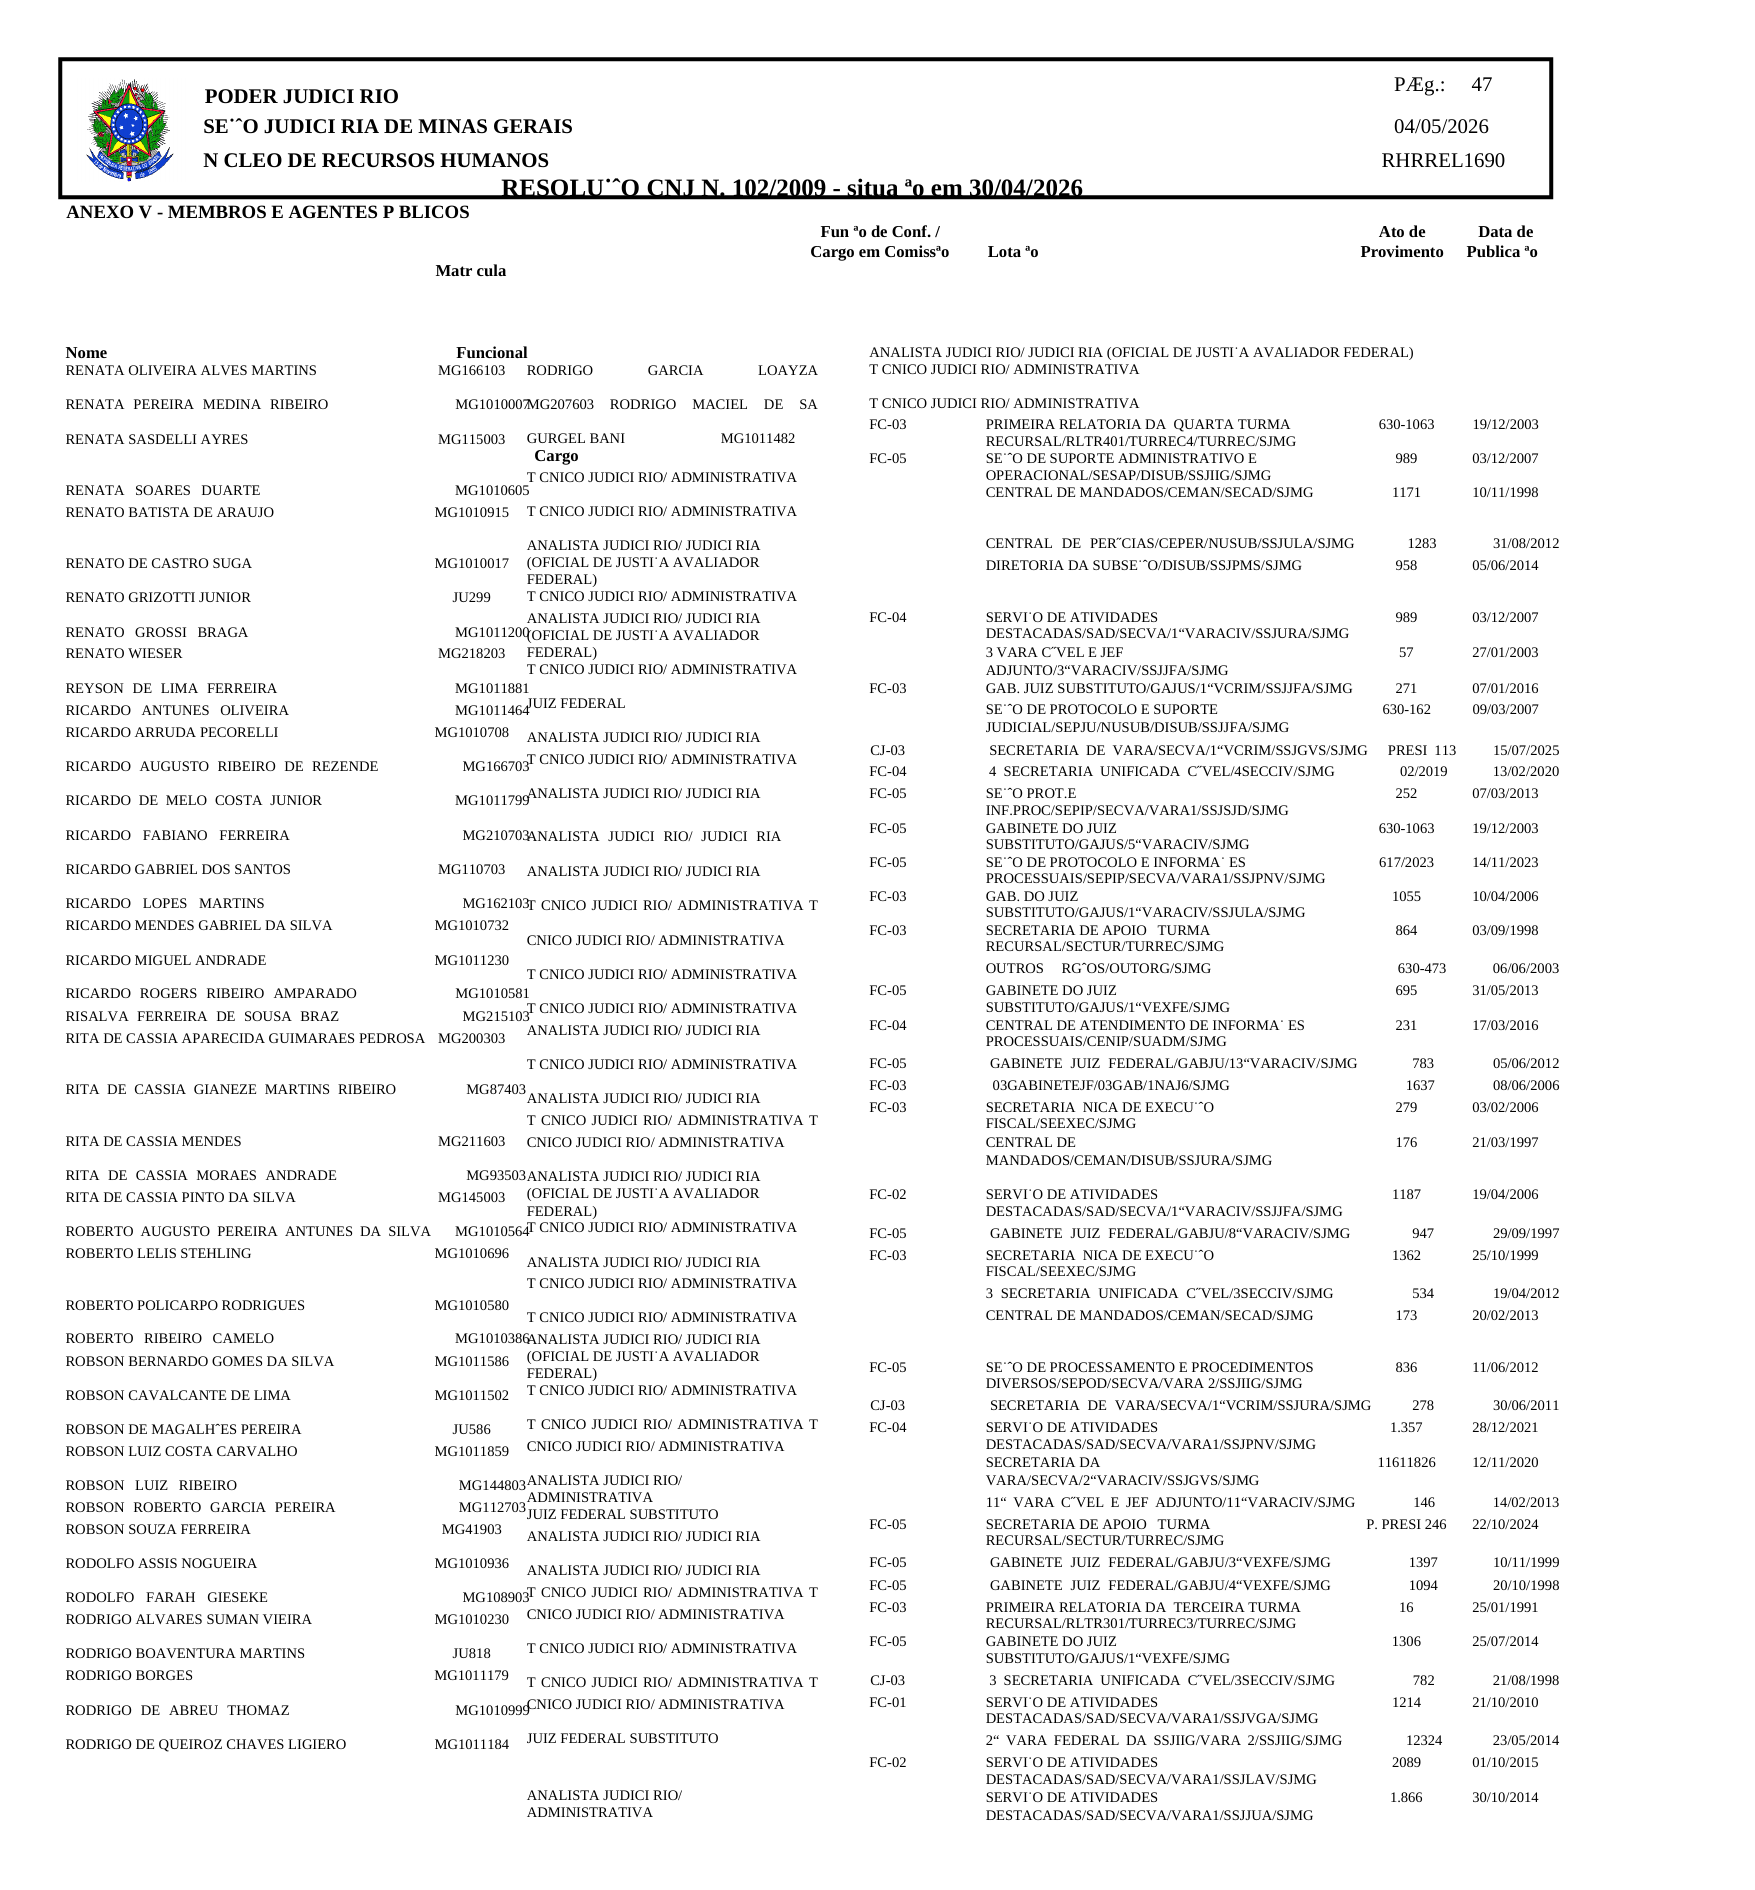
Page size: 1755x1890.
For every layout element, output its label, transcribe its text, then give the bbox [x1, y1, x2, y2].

text RICARDO ROGERS RIBEIRO AMPARADO MG1010581 RISALVA FERREIRA DE SOUSA BRAZ MG215103 RITA DE CASSIA APARECIDA GUIMARAES PEDROSA MG200303 [65, 980, 518, 1046]
text SE˙ˆO DE PROTOCOLO E SUPORTE 630-162 09/03/2007 JUDICIAL/SEPJU/NUSUB/DISUB/SSJJFA/SJMG [986, 699, 1559, 736]
text ANALISTA JUDICI RIO/ ADMINISTRATIVA [527, 1786, 703, 1820]
text RECURSAL/SECTUR/TURREC/SJMG [986, 939, 1559, 955]
text FC-05 GABINETE JUIZ FEDERAL/GABJU/8“VARACIV/SJMG 947 29/09/1997 FC-03 SECRETARIA NICA DE EXECU˙ˆO 1362 25/10/1999 [869, 1219, 1559, 1263]
text FC-02 SERVI˙O DE ATIVIDADES 1187 19/04/2006 [869, 1185, 1559, 1203]
text T CNICO JUDICI RIO/ ADMINISTRATIVA [527, 1310, 818, 1326]
text CENTRAL DE PER˝CIAS/CEPER/NUSUB/SSJULA/SJMG 1283 31/08/2012 DIRETORIA DA SUBSE˙ˆO/DISUB/SSJPMS/SJMG 958 05/06/2014 [986, 530, 1559, 574]
text ANALISTA JUDICI RIO/ JUDICI RIA (OFICIAL DE JUSTI˙A AVALIADOR FEDERAL) [527, 609, 782, 661]
picture [54, 53, 1557, 202]
text DESTACADAS/SAD/SECVA/1“VARACIV/SSJJFA/SJMG [986, 1203, 1559, 1219]
text JUIZ FEDERAL SUBSTITUTO [527, 1507, 818, 1523]
text CJ-03 3 SECRETARIA UNIFICADA C˝VEL/3SECCIV/SJMG 782 21/08/1998 FC-01 SERVI˙O DE ATIVIDADES 1214 21/10/2010 [869, 1666, 1559, 1710]
text FC-05 SE˙ˆO DE PROTOCOLO E INFORMA˙ ES 617/2023 14/11/2023 [869, 853, 1559, 870]
text T CNICO JUDICI RIO/ ADMINISTRATIVA [869, 396, 1559, 412]
text ROBSON CAVALCANTE DE LIMA MG1011502 [65, 1387, 518, 1403]
text RICARDO AUGUSTO RIBEIRO DE REZENDE MG166703 RICARDO DE MELO COSTA JUNIOR MG1011799 RICARDO FABIANO FERREIRA MG210703 RICARDO GABRIEL DOS SANTOS MG110703 [65, 740, 518, 878]
text T CNICO JUDICI RIO/ ADMINISTRATIVA T CNICO JUDICI RIO/ ADMINISTRATIVA [527, 1107, 818, 1151]
text OPERACIONAL/SESAP/DISUB/SSJIIG/SJMG [986, 467, 1559, 483]
text 3 VARA C˝VEL E JEF 57 27/01/2003 ADJUNTO/3“VARACIV/SSJJFA/SJMG [986, 642, 1559, 679]
text RENATO GROSSI BRAGA MG1011200 RENATO WIESER MG218203 [65, 618, 518, 662]
text FISCAL/SEEXEC/SJMG [986, 1116, 1559, 1132]
text FC-03 GAB. JUIZ SUBSTITUTO/GAJUS/1“VCRIM/SSJJFA/SJMG 271 07/01/2016 [869, 679, 1559, 696]
text T CNICO JUDICI RIO/ ADMINISTRATIVA ANALISTA JUDICI RIO/ JUDICI RIA [527, 994, 818, 1038]
text 2“ VARA FEDERAL DA SSJIIG/VARA 2/SSJIIG/SJMG 12324 23/05/2014 FC-02 SERVI˙O DE ATIVIDADES 2089 01/10/2015 [869, 1727, 1559, 1771]
text OUTROS RGˆOS/OUTORG/SJMG 630-473 06/06/2003 FC-05 GABINETE DO JUIZ 695 31/05/2013 [869, 955, 1559, 999]
text FC-05 SE˙ˆO DE SUPORTE ADMINISTRATIVO E 989 03/12/2007 [869, 449, 1559, 467]
text RECURSAL/RLTR401/TURREC4/TURREC/SJMG [986, 433, 1559, 449]
text RODRIGO GARCIA LOAYZA MG207603 RODRIGO MACIEL DE SA GURGEL BANI MG1011482 [527, 344, 818, 447]
text FC-03 SECRETARIA DE APOIO TURMA 864 03/09/1998 [869, 921, 1559, 938]
text ROBERTO AUGUSTO PEREIRA ANTUNES DA SILVA MG1010564 ROBERTO LELIS STEHLING MG1010696 [65, 1218, 518, 1262]
text RICARDO MIGUEL ANDRADE MG1011230 [65, 952, 518, 968]
text T CNICO JUDICI RIO/ ADMINISTRATIVA [527, 469, 818, 485]
text Cargo [534, 447, 818, 465]
text T CNICO JUDICI RIO/ ADMINISTRATIVA [527, 1220, 818, 1236]
text FC-03 GAB. DO JUIZ 1055 10/04/2006 [869, 887, 1559, 904]
text ANALISTA JUDICI RIO/ JUDICI RIA (OFICIAL DE JUSTI˙A AVALIADOR FEDERAL) [869, 344, 1523, 361]
text T CNICO JUDICI RIO/ ADMINISTRATIVA T CNICO JUDICI RIO/ ADMINISTRATIVA [527, 879, 818, 948]
text T CNICO JUDICI RIO/ ADMINISTRATIVA [527, 1641, 818, 1657]
text CENTRAL DE MANDADOS/CEMAN/SECAD/SJMG 1171 10/11/1998 [986, 483, 1559, 501]
text RENATA SOARES DUARTE MG1010605 RENATO BATISTA DE ARAUJO MG1010915 [65, 476, 518, 520]
text ROBERTO RIBEIRO CAMELO MG1010386 ROBSON BERNARDO GOMES DA SILVA MG1011586 [65, 1325, 518, 1369]
text RODRIGO DE ABREU THOMAZ MG1010999 RODRIGO DE QUEIROZ CHAVES LIGIERO MG1011184 [65, 1684, 518, 1753]
text FC-03 PRIMEIRA RELATORIA DA QUARTA TURMA 630-1063 19/12/2003 [869, 415, 1559, 433]
text FC-05 GABINETE DO JUIZ 1306 25/07/2014 [869, 1632, 1559, 1650]
text ANALISTA JUDICI RIO/ JUDICI RIA ANALISTA JUDICI RIO/ JUDICI RIA [527, 811, 782, 879]
text CJ-03 SECRETARIA DE VARA/SECVA/1“VCRIM/SSJURA/SJMG 278 30/06/2011 FC-04 SERVI˙O DE ATIVIDADES 1.357 28/12/2021 [869, 1392, 1559, 1436]
text 3 SECRETARIA UNIFICADA C˝VEL/3SECCIV/SJMG 534 19/04/2012 CENTRAL DE MANDADOS/CEMAN/SECAD/SJMG 173 20/02/2013 [986, 1279, 1559, 1324]
text FC-05 GABINETE JUIZ FEDERAL/GABJU/13“VARACIV/SJMG 783 05/06/2012 FC-03 03GABINETEJF/03GAB/1NAJ6/SJMG 1637 08/06/2006 FC-03 SECRETARIA NICA DE EXECU˙ˆO 279 03/02/2006 [869, 1049, 1559, 1116]
text RECURSAL/SECTUR/TURREC/SJMG [986, 1533, 1559, 1549]
text T CNICO JUDICI RIO/ ADMINISTRATIVA [527, 1056, 818, 1072]
text SUBSTITUTO/GAJUS/1“VARACIV/SSJULA/SJMG [986, 904, 1559, 921]
text FC-05 GABINETE DO JUIZ 630-1063 19/12/2003 [869, 818, 1559, 836]
text SERVI˙O DE ATIVIDADES 1.866 30/10/2014 DESTACADAS/SAD/SECVA/VARA1/SSJJUA/SJMG [986, 1787, 1559, 1823]
text T CNICO JUDICI RIO/ ADMINISTRATIVA [527, 661, 818, 677]
text RICARDO LOPES MARTINS MG162103 RICARDO MENDES GABRIEL DA SILVA MG1010732 [65, 890, 518, 934]
text JUIZ FEDERAL [527, 695, 818, 711]
text T CNICO JUDICI RIO/ ADMINISTRATIVA T CNICO JUDICI RIO/ ADMINISTRATIVA [527, 1578, 818, 1623]
text FISCAL/SEEXEC/SJMG [986, 1263, 1559, 1279]
text SUBSTITUTO/GAJUS/1“VEXFE/SJMG [986, 1650, 1559, 1666]
text T CNICO JUDICI RIO/ ADMINISTRATIVA [527, 503, 818, 519]
text ROBSON DE MAGALHˆES PEREIRA JU586 ROBSON LUIZ COSTA CARVALHO MG1011859 [65, 1415, 518, 1459]
text JUIZ FEDERAL SUBSTITUTO [527, 1731, 818, 1747]
text Nome Funcional RENATA OLIVEIRA ALVES MARTINS MG166103 [65, 344, 518, 378]
text T CNICO JUDICI RIO/ ADMINISTRATIVA [527, 588, 818, 604]
text SUBSTITUTO/GAJUS/5“VARACIV/SJMG [986, 836, 1559, 853]
text ROBERTO POLICARPO RODRIGUES MG1010580 [65, 1297, 518, 1313]
text RECURSAL/RLTR301/TURREC3/TURREC/SJMG [986, 1616, 1559, 1632]
text ANALISTA JUDICI RIO/ ADMINISTRATIVA [527, 1472, 703, 1506]
text ANALISTA JUDICI RIO/ JUDICI RIA [527, 785, 818, 801]
text DESTACADAS/SAD/SECVA/VARA1/SSJLAV/SJMG [986, 1771, 1559, 1787]
text ANALISTA JUDICI RIO/ JUDICI RIA (OFICIAL DE JUSTI˙A AVALIADOR FEDERAL) [527, 1330, 782, 1382]
text FC-04 SERVI˙O DE ATIVIDADES 989 03/12/2007 [869, 608, 1559, 626]
text RENATA PEREIRA MEDINA RIBEIRO MG1010007 RENATA SASDELLI AYRES MG115003 [65, 378, 518, 447]
text SECRETARIA DA 11611826 12/11/2020 VARA/SECVA/2“VARACIV/SSJGVS/SJMG [986, 1452, 1559, 1488]
text ANALISTA JUDICI RIO/ JUDICI RIA [527, 1254, 818, 1270]
text T CNICO JUDICI RIO/ ADMINISTRATIVA T CNICO JUDICI RIO/ ADMINISTRATIVA [527, 1669, 818, 1713]
text INF.PROC/SEPIP/SECVA/VARA1/SSJSJD/SJMG [986, 802, 1559, 818]
text T CNICO JUDICI RIO/ ADMINISTRATIVA [869, 362, 1559, 378]
text T CNICO JUDICI RIO/ ADMINISTRATIVA [527, 966, 818, 982]
text ROBSON LUIZ RIBEIRO MG144803 ROBSON ROBERTO GARCIA PEREIRA MG112703 ROBSON SOUZA FERREIRA MG41903 [65, 1471, 518, 1537]
text T CNICO JUDICI RIO/ ADMINISTRATIVA T CNICO JUDICI RIO/ ADMINISTRATIVA [527, 1411, 818, 1454]
text DESTACADAS/SAD/SECVA/VARA1/SSJVGA/SJMG [986, 1711, 1559, 1727]
text T CNICO JUDICI RIO/ ADMINISTRATIVA [527, 1382, 818, 1399]
text T CNICO JUDICI RIO/ ADMINISTRATIVA [527, 751, 818, 767]
text DESTACADAS/SAD/SECVA/VARA1/SSJPNV/SJMG [986, 1436, 1559, 1452]
text RODRIGO BOAVENTURA MARTINS JU818 RODRIGO BORGES MG1011179 [65, 1640, 518, 1684]
text T CNICO JUDICI RIO/ ADMINISTRATIVA [527, 1276, 818, 1292]
text CJ-03 SECRETARIA DE VARA/SECVA/1“VCRIM/SSJGVS/SJMG PRESI 113 15/07/2025 FC-04 4 SECRETARIA UNIFICADA C˝VEL/4SECCIV/SJMG 02/2019 13/02/2020 FC-05 SE˙ˆO PROT.E 252 07/03/2013 [869, 736, 1559, 802]
text ANALISTA JUDICI RIO/ JUDICI RIA [527, 1528, 818, 1544]
text RENATO DE CASTRO SUGA MG1010017 RENATO GRIZOTTI JUNIOR JU299 [65, 537, 518, 606]
text RITA DE CASSIA GIANEZE MARTINS RIBEIRO MG87403 RITA DE CASSIA MENDES MG211603 [65, 1046, 518, 1149]
text RODOLFO FARAH GIESEKE MG108903 RODRIGO ALVARES SUMAN VIEIRA MG1010230 [65, 1583, 518, 1628]
text CENTRAL DE 176 21/03/1997 MANDADOS/CEMAN/DISUB/SSJURA/SJMG [986, 1132, 1559, 1168]
text ANALISTA JUDICI RIO/ JUDICI RIA (OFICIAL DE JUSTI˙A AVALIADOR FEDERAL) [527, 1168, 782, 1219]
text ANALISTA JUDICI RIO/ JUDICI RIA [527, 1090, 818, 1107]
text SUBSTITUTO/GAJUS/1“VEXFE/SJMG [986, 999, 1559, 1015]
text ANALISTA JUDICI RIO/ JUDICI RIA [527, 729, 818, 746]
text FC-05 GABINETE JUIZ FEDERAL/GABJU/3“VEXFE/SJMG 1397 10/11/1999 FC-05 GABINETE JUIZ FEDERAL/GABJU/4“VEXFE/SJMG 1094 20/10/1998 FC-03 PRIMEIRA RELATORIA DA TERCEIRA TURMA 16 25/01/1991 [869, 1549, 1559, 1615]
text PROCESSUAIS/SEPIP/SECVA/VARA1/SSJPNV/SJMG [986, 871, 1559, 887]
text FC-04 CENTRAL DE ATENDIMENTO DE INFORMA˙ ES 231 17/03/2016 [869, 1015, 1559, 1033]
text ANALISTA JUDICI RIO/ JUDICI RIA [527, 1562, 818, 1578]
text REYSON DE LIMA FERREIRA MG1011881 RICARDO ANTUNES OLIVEIRA MG1011464 RICARDO ARRUDA PECORELLI MG1010708 [65, 674, 518, 740]
text PROCESSUAIS/CENIP/SUADM/SJMG [986, 1033, 1559, 1049]
text ANALISTA JUDICI RIO/ JUDICI RIA (OFICIAL DE JUSTI˙A AVALIADOR FEDERAL) [527, 536, 782, 588]
text DESTACADAS/SAD/SECVA/1“VARACIV/SSJURA/SJMG [986, 626, 1559, 642]
text DIVERSOS/SEPOD/SECVA/VARA 2/SSJIIG/SJMG [986, 1376, 1559, 1392]
text FC-05 SE˙ˆO DE PROCESSAMENTO E PROCEDIMENTOS 836 11/06/2012 [869, 1358, 1559, 1376]
text RITA DE CASSIA MORAES ANDRADE MG93503 RITA DE CASSIA PINTO DA SILVA MG145003 [65, 1161, 518, 1206]
text 11“ VARA C˝VEL E JEF ADJUNTO/11“VARACIV/SJMG 146 14/02/2013 FC-05 SECRETARIA DE APOIO TURMA P. PRESI 246 22/10/2024 [869, 1488, 1559, 1532]
text RODOLFO ASSIS NOGUEIRA MG1010936 [65, 1555, 518, 1572]
